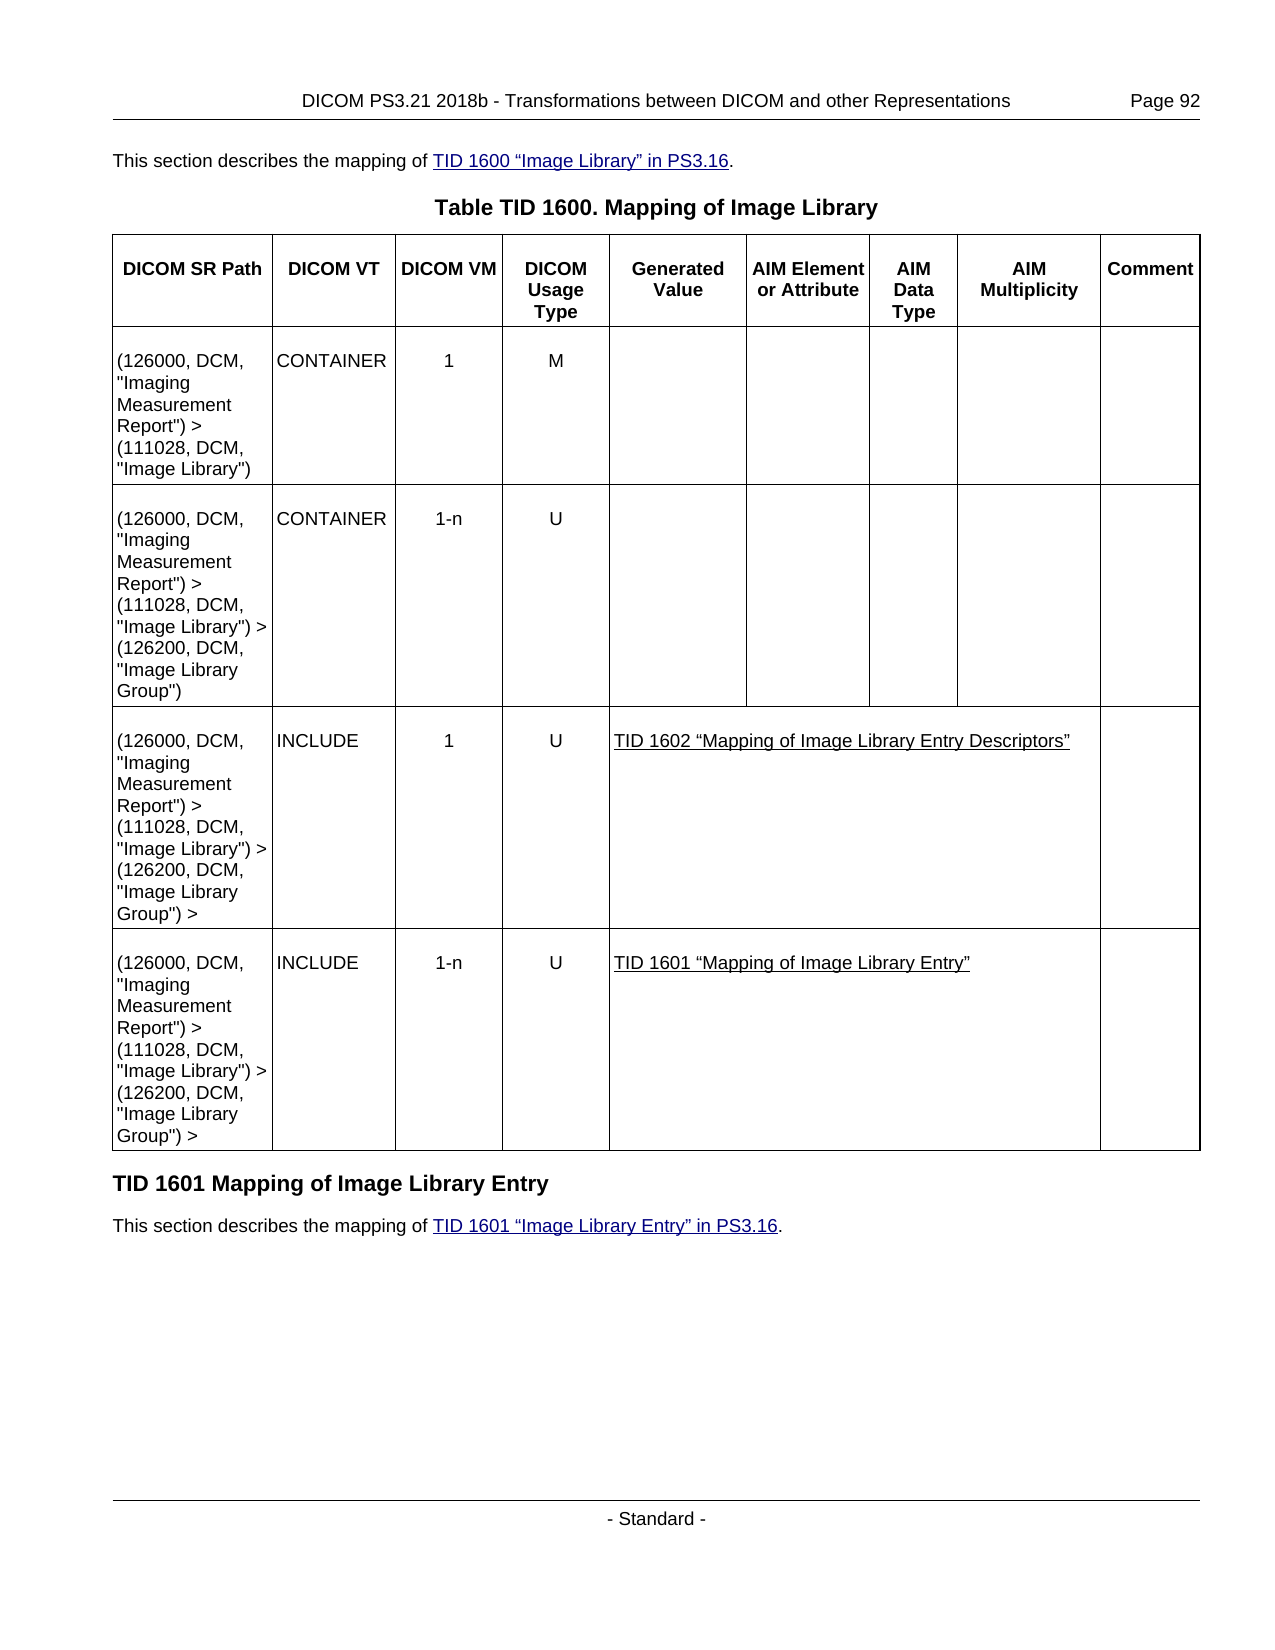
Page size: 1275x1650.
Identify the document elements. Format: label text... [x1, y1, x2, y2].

table_header AIM Multiplicity [958, 235, 1100, 326]
table_cell 1-n [396, 485, 502, 706]
table_header DICOM VT [273, 235, 395, 326]
table_cell [870, 485, 957, 706]
table_cell [958, 485, 1100, 706]
table_cell INCLUDE [273, 707, 395, 928]
table_cell (126000, DCM, "Imaging Measurement Report") > (111028, DCM, "Image Library") > (126200, DCM, "Image Library Group") > [113, 707, 272, 928]
table_header AIM Data Type [870, 235, 957, 326]
table_header Comment [1101, 235, 1199, 326]
table_cell [1101, 707, 1199, 928]
text This section describes the mapping of TID 1600 “Image Library” in PS3.16. [112, 150, 1200, 172]
table_cell [870, 327, 957, 484]
table_cell TID 1601 “Mapping of Image Library Entry” [610, 929, 1100, 1150]
table_cell [958, 327, 1100, 484]
table_cell TID 1602 “Mapping of Image Library Entry Descriptors” [610, 707, 1100, 928]
table_cell M [503, 327, 609, 484]
table_cell [610, 327, 746, 484]
table_cell [1101, 929, 1199, 1150]
text Table TID 1600. Mapping of Image Library [112, 194, 1200, 220]
table_cell [747, 327, 869, 484]
table_cell 1 [396, 707, 502, 928]
text This section describes the mapping of TID 1601 “Image Library Entry” in PS3.16. [112, 1215, 1200, 1236]
table_cell [1101, 327, 1199, 484]
table_cell (126000, DCM, "Imaging Measurement Report") > (111028, DCM, "Image Library") > (126200, DCM, "Image Library Group") > [113, 929, 272, 1150]
table_cell CONTAINER [273, 327, 395, 484]
table_cell (126000, DCM, "Imaging Measurement Report") > (111028, DCM, "Image Library") > (126200, DCM, "Image Library Group") [113, 485, 272, 706]
table_cell [610, 485, 746, 706]
table_cell CONTAINER [273, 485, 395, 706]
table_cell U [503, 485, 609, 706]
table_cell U [503, 707, 609, 928]
table_header DICOM Usage Type [503, 235, 609, 326]
table_cell INCLUDE [273, 929, 395, 1150]
table_cell (126000, DCM, "Imaging Measurement Report") > (111028, DCM, "Image Library") [113, 327, 272, 484]
text TID 1601 Mapping of Image Library Entry [112, 1170, 1200, 1196]
table_header DICOM VM [396, 235, 502, 326]
table_cell [1101, 485, 1199, 706]
table_header Generated Value [610, 235, 746, 326]
table_header DICOM SR Path [113, 235, 272, 326]
table_cell 1-n [396, 929, 502, 1150]
table_cell [747, 485, 869, 706]
table_cell 1 [396, 327, 502, 484]
table_header AIM Element or Attribute [747, 235, 869, 326]
table_cell U [503, 929, 609, 1150]
